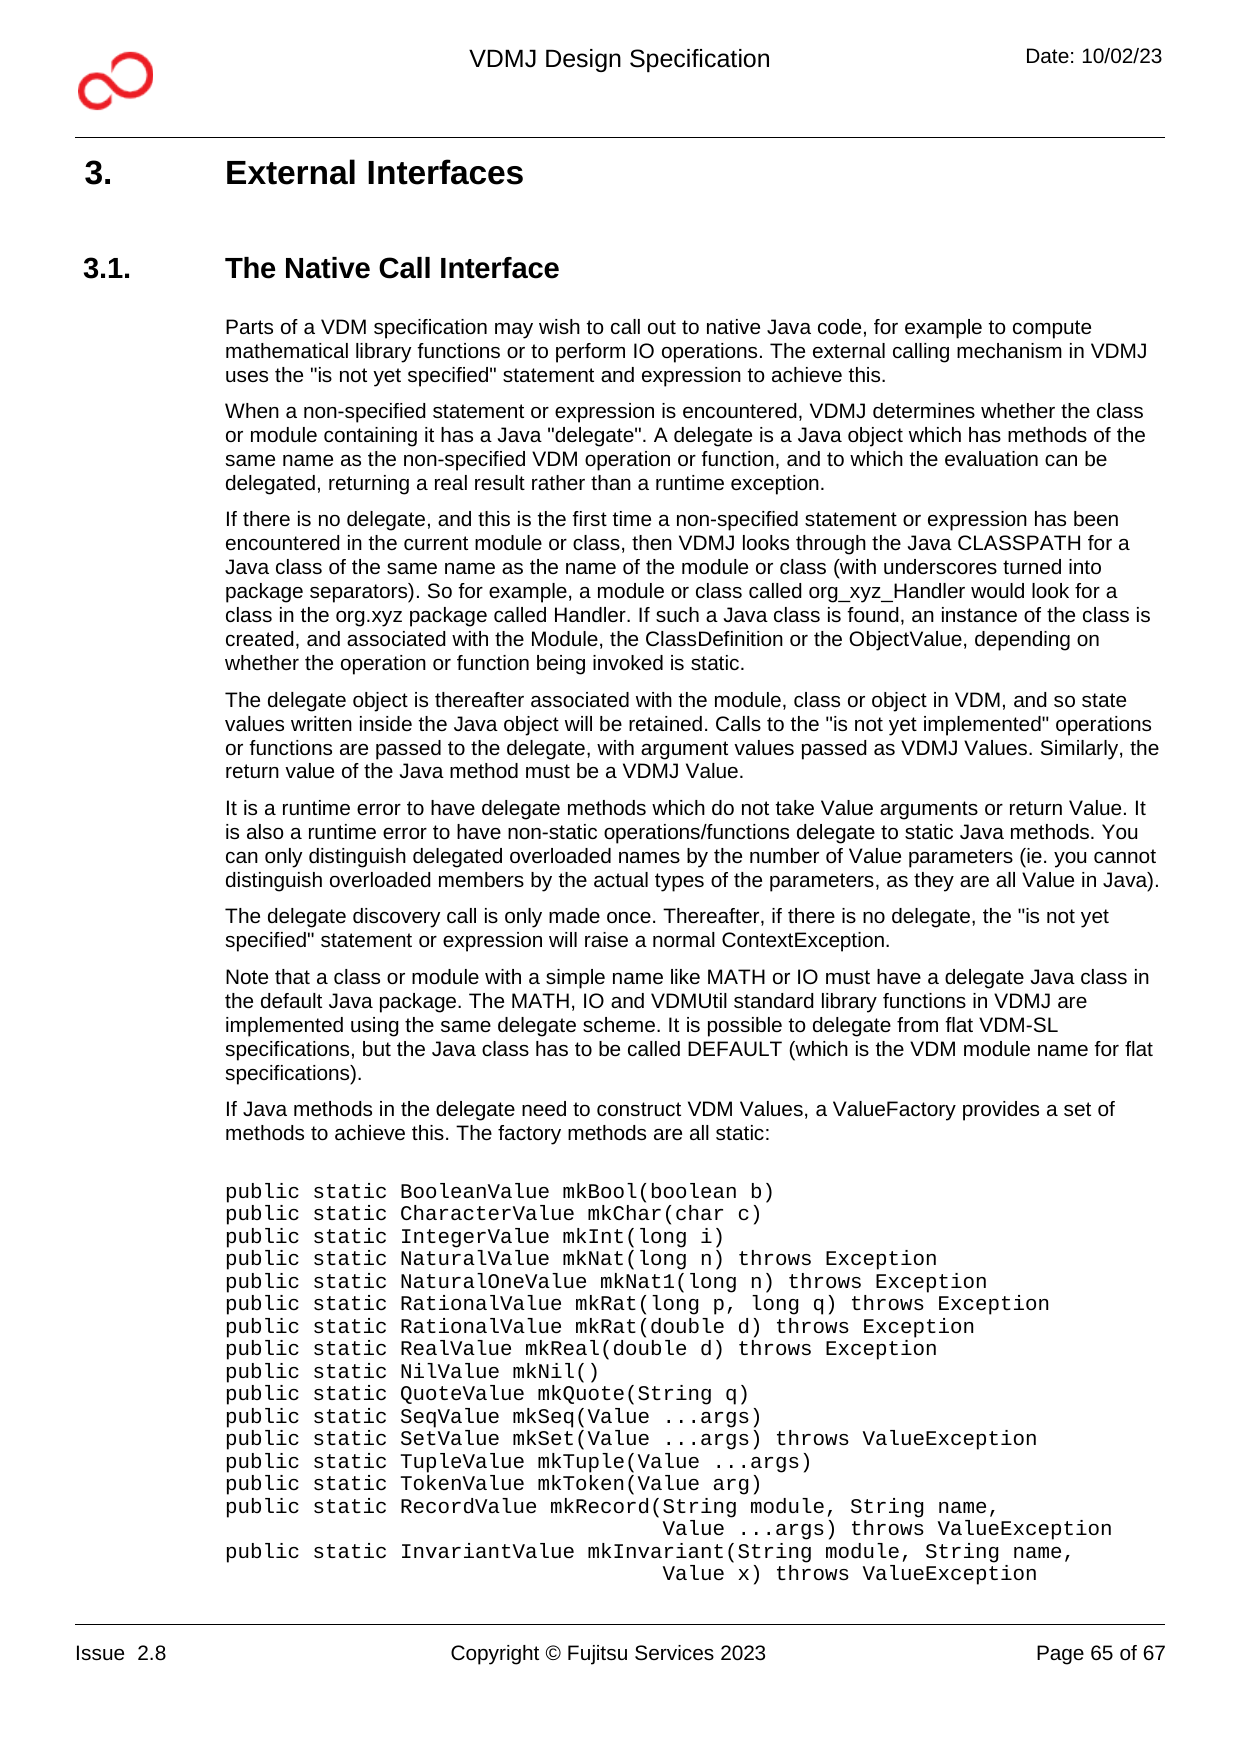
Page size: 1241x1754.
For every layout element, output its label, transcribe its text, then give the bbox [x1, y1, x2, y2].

text public static BooleanValue mkBool(boolean b) public static CharacterValue mkChar(char c) public static IntegerValue mkInt(long i) public static NaturalValue mkNat(long n) throws Exception public static NaturalOneValue mkNat1(long n) throws Exception public static RationalValue mkRat(long p, long q) throws Exception public static RationalValue mkRat(double d) throws Exception public static RealValue mkReal(double d) throws Exception public static NilValue mkNil() public static QuoteValue mkQuote(String q) public static SeqValue mkSeq(Value ...args) public static SetValue mkSet(Value ...args) throws ValueException public static TupleValue mkTuple(Value ...args) public static TokenValue mkToken(Value arg) public static RecordValue mkRecord(String module, String name, Value ...args) throws ValueException public static InvariantValue mkInvariant(String module, String name, Value x) throws ValueException [225, 1158, 1165, 1585]
text Note that a class or module with a simple name like MATH or IO must have a delegate Java class in the default Java package. The MATH, IO and VDMUtil standard library functions in VDMJ are implemented using the same delegate scheme. It is possible to delegate from flat VDM-SL specifications, but the Java class has to be called DEFAULT (which is the VDM module name for flat specifications). [225, 965, 1165, 1085]
text When a non-specified statement or expression is encountered, VDMJ determines whether the class or module containing it has a Java "delegate". A delegate is a Java object which has methods of the same name as the non-specified VDM operation or function, and to which the evaluation can be delegated, returning a real result rather than a runtime exception. [225, 399, 1165, 495]
text Parts of a VDM specification may wish to call out to native Java code, for example to compute mathematical library functions or to perform IO operations. The external calling mechanism in VDMJ uses the "is not yet specified" statement and expression to achieve this. [225, 315, 1165, 387]
text It is a runtime error to have delegate methods which do not take Value arguments or return Value. It is also a runtime error to have non-static operations/functions delegate to static Java methods. You can only distinguish delegated overloaded names by the number of Value parameters (ie. you cannot distinguish overloaded members by the actual types of the parameters, as they are all Value in Java). [225, 796, 1165, 892]
subtitle The Native Call Interface [75, 251, 1165, 285]
subtitle External Interfaces [75, 153, 1165, 191]
text If Java methods in the delegate need to construct VDM Values, a ValueFactory provides a set of methods to achieve this. The factory methods are all static: [225, 1097, 1165, 1145]
text The delegate discovery call is only made once. Thereafter, if there is no delegate, the "is not yet specified" statement or expression will raise a normal ContextException. [225, 904, 1165, 952]
picture [78, 44, 153, 120]
text The delegate object is thereafter associated with the module, class or object in VDM, and so state values written inside the Java object will be retained. Calls to the "is not yet implemented" operations or functions are passed to the delegate, with argument values passed as VDMJ Values. Similarly, the return value of the Java method must be a VDMJ Value. [225, 688, 1165, 784]
text If there is no delegate, and this is the first time a non-specified statement or expression has been encountered in the current module or class, then VDMJ looks through the Java CLASSPATH for a Java class of the same name as the name of the module or class (with underscores turned into package separators). So for example, a module or class called org_xyz_Handler would look for a class in the org.xyz package called Handler. If such a Java class is found, an instance of the class is created, and associated with the Module, the ClassDefinition or the ObjectValue, depending on whether the operation or function being invoked is static. [225, 508, 1165, 675]
